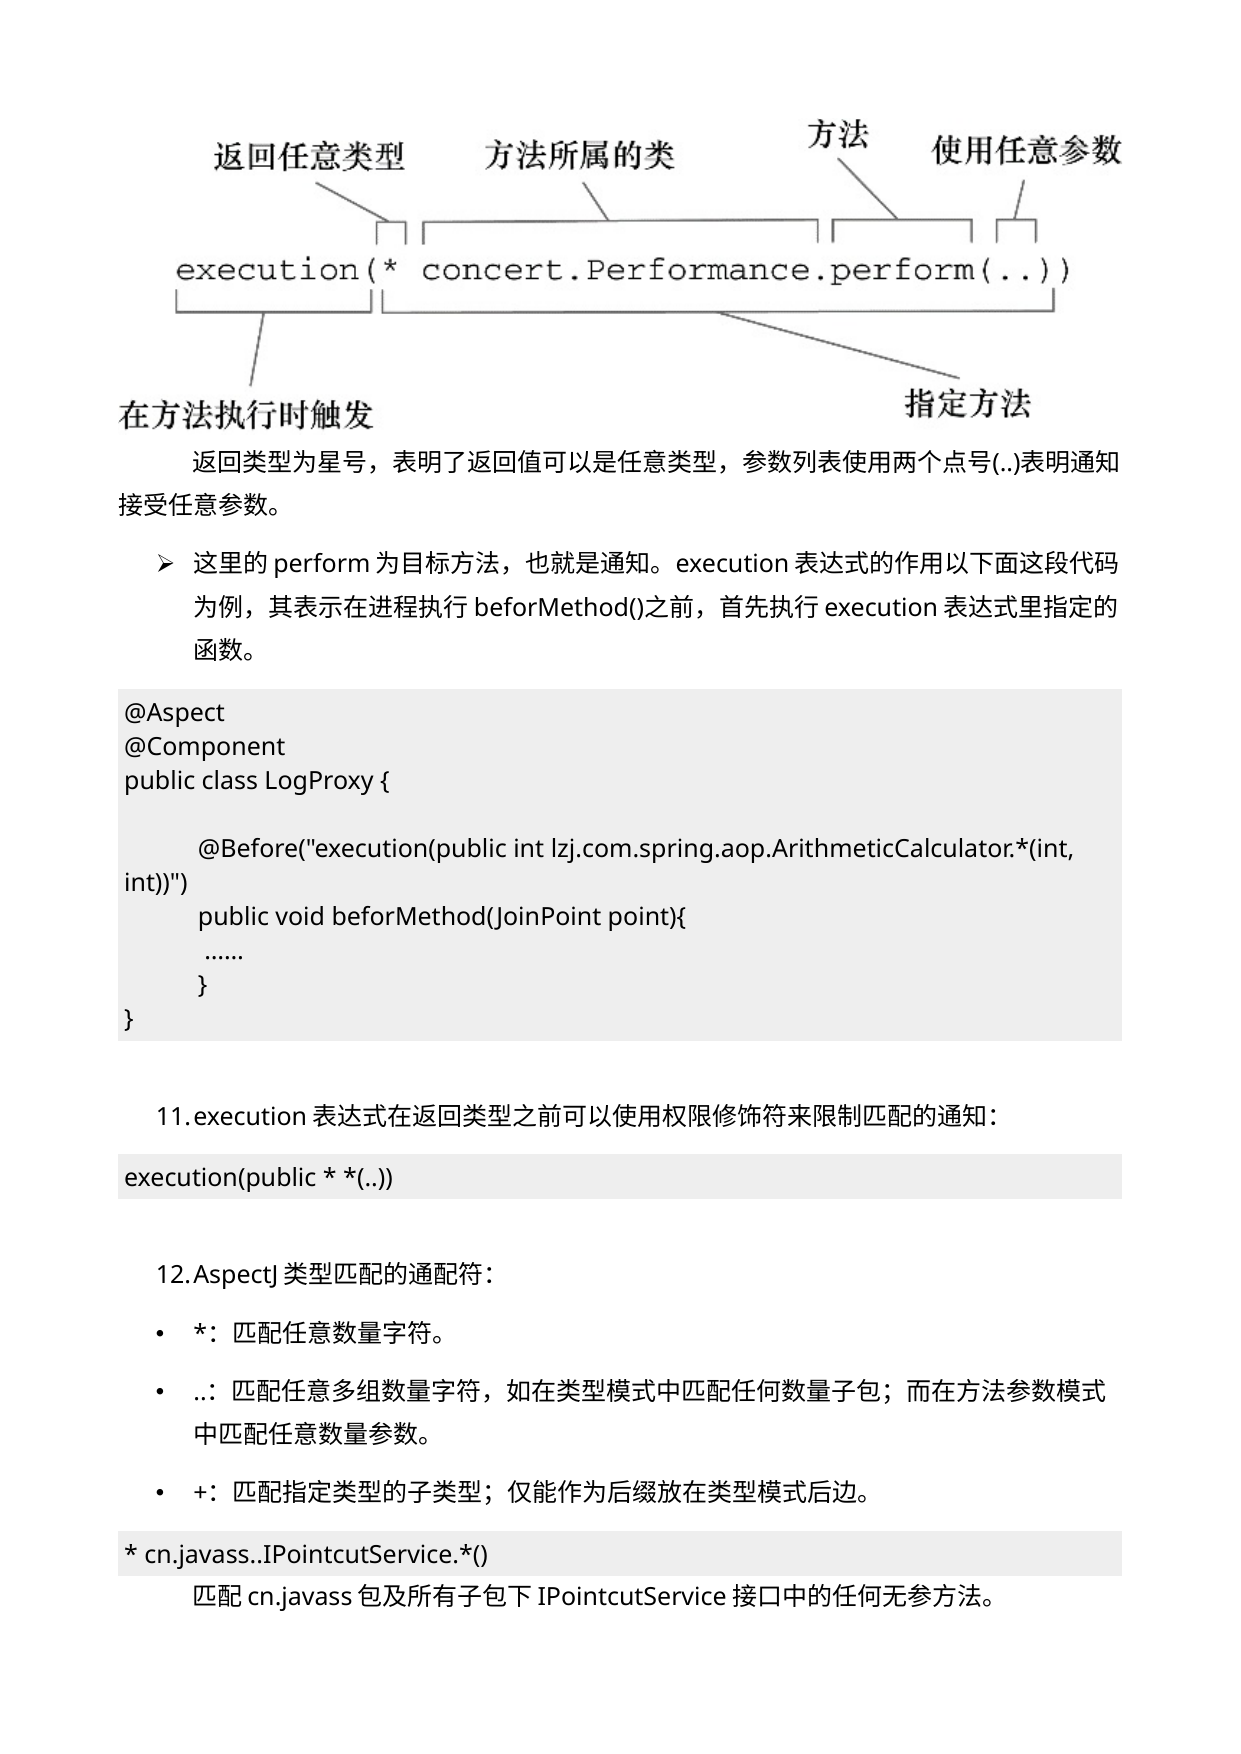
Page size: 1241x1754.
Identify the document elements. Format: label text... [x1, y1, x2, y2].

list execution表达式在返回类型之前可以使用权限修饰符来限制匹配的通知： [156, 1096, 1122, 1132]
list *：匹配任意数量字符。 [156, 1313, 1122, 1349]
list 这里的perform为目标方法，也就是通知。execution表达式的作用以下面这段代码为例，其表示在进程执行 beforMethod()之前，首先执行execution表达式里指定的函数。 [156, 544, 1122, 667]
table_header @Aspect @Component public class LogProxy { @Before("execution(public int lzj.com.spring.aop.ArithmeticCalculator.*(int, int))") public void beforMethod(JoinPoint point){ …… } } [118, 689, 1122, 1041]
text 返回类型为星号，表明了返回值可以是任意类型，参数列表使用两个点号(..)表明通知接受任意参数。 [118, 435, 1122, 522]
list AspectJ类型匹配的通配符： [156, 1255, 1122, 1291]
picture [118, 118, 1123, 435]
list +：匹配指定类型的子类型；仅能作为后缀放在类型模式后边。 [156, 1472, 1122, 1509]
list ..：匹配任意多组数量字符，如在类型模式中匹配任何数量子包；而在方法参数模式中匹配任意数量参数。 [156, 1371, 1122, 1451]
table_header execution(public * *(..)) [118, 1154, 1122, 1199]
table_header * cn.javass..IPointcutService.*() [118, 1531, 1122, 1576]
text 匹配cn.javass包及所有子包下IPointcutService接口中的任何无参方法。 [118, 1576, 1122, 1612]
